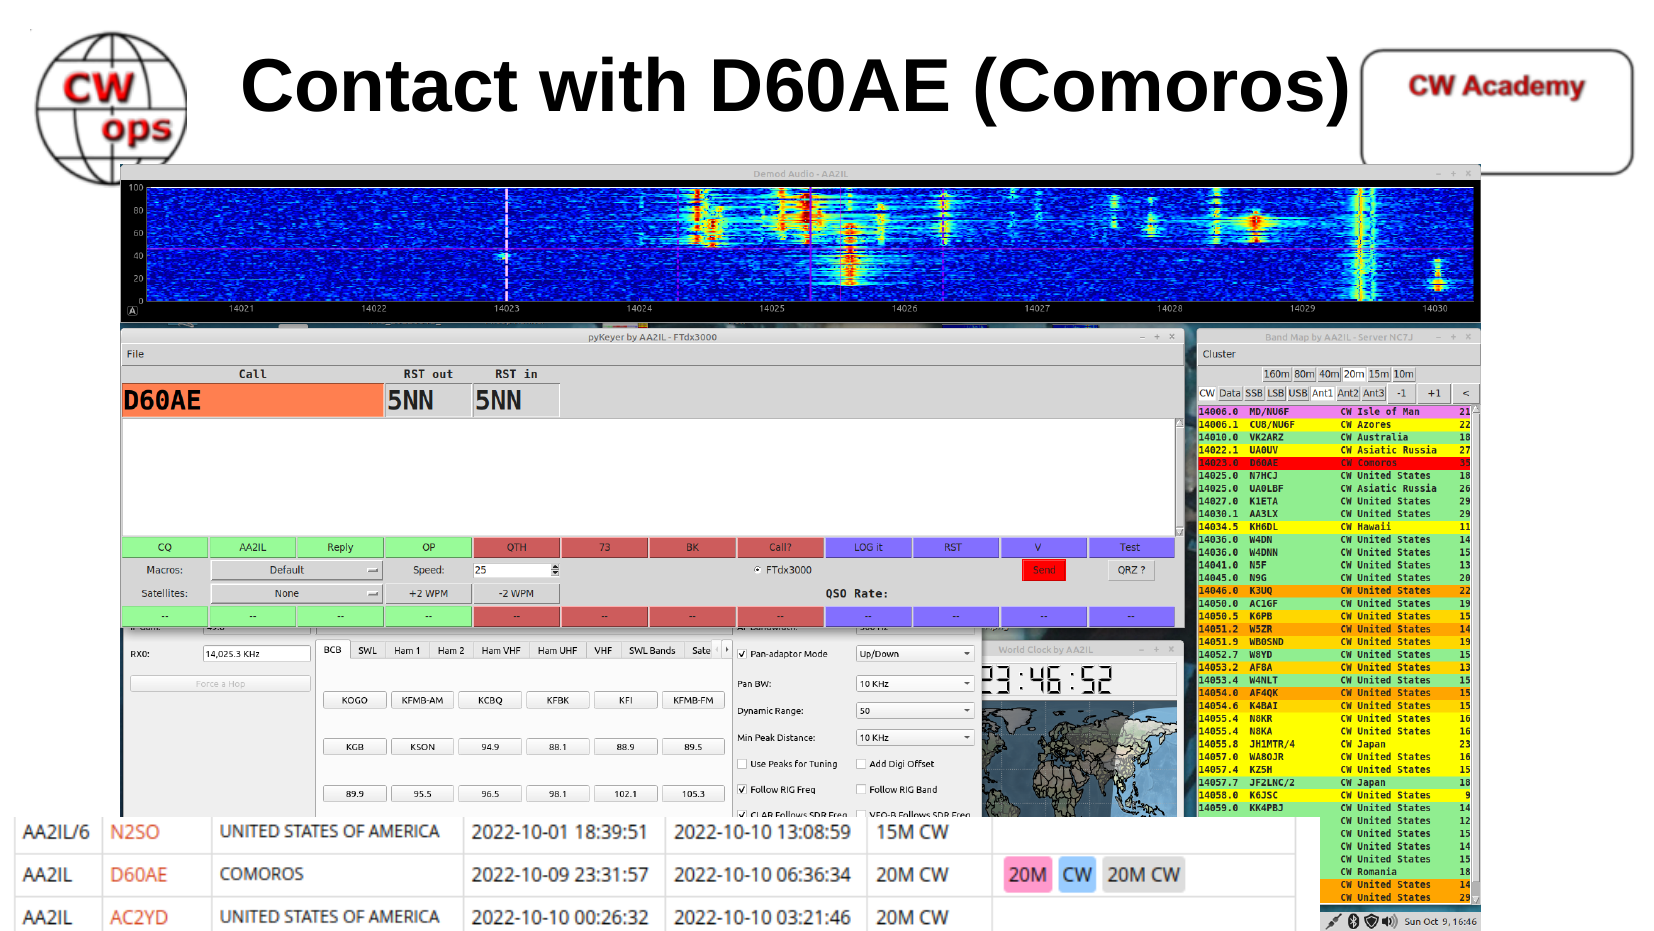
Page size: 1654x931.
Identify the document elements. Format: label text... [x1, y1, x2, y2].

title Contact with D60AE (Comoros) [41, 7, 1531, 163]
picture [0, 29, 1640, 931]
